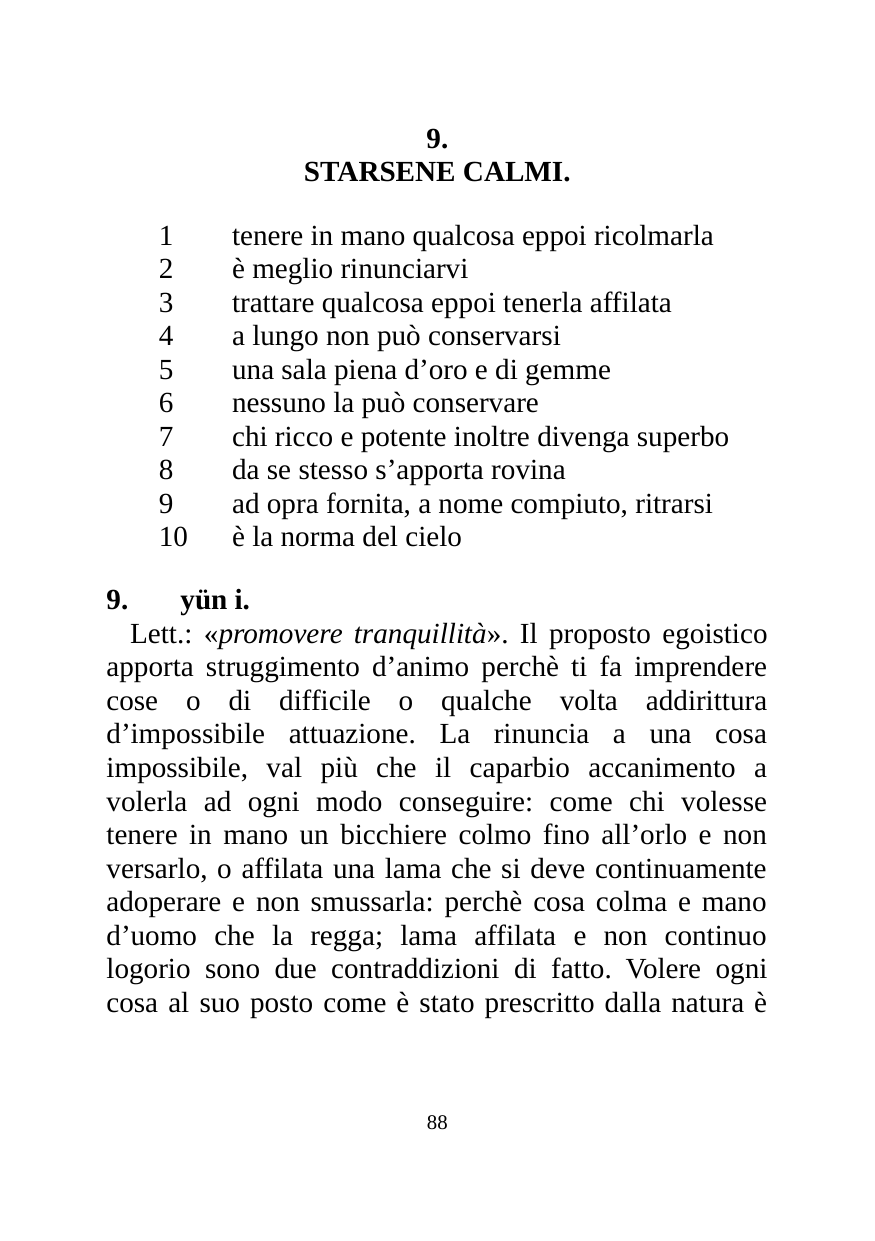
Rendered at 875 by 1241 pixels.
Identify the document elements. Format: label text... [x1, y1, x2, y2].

list ad opra fornita, a nome compiuto, ritrarsi [158, 486, 768, 519]
text 9. yün i. [106, 582, 768, 616]
text Lett.: «promovere tranquillità». Il proposto egoistico apporta struggimento d’animo perchè ti fa imprendere cose o di difficile o qualche volta addirittura d’impossibile attuazione. La rinuncia a una cosa impossibile, val più che il caparbio accanimento a volerla ad ogni modo conseguire: come chi volesse tenere in mano un bicchiere colmo fino all’orlo e non versarlo, o affilata una lama che si deve continuamente adoperare e non smussarla: perchè cosa colma e mano d’uomo che la regga; lama affilata e non continuo logorio sono due contraddizioni di fatto. Volere ogni cosa al suo posto come è stato prescritto dalla natura è [106, 616, 768, 1018]
list una sala piena d’oro e di gemme [158, 352, 768, 385]
list chi ricco e potente inoltre divenga superbo [158, 419, 768, 452]
list trattare qualcosa eppoi tenerla affilata [158, 285, 768, 318]
subtitle 9. Starsene calmi. [106, 121, 768, 188]
list a lungo non può conservarsi [158, 318, 768, 352]
list nessuno la può conservare [158, 385, 768, 419]
list tenere in mano qualcosa eppoi ricolmarla [158, 218, 768, 251]
list è la norma del cielo [158, 519, 768, 553]
list è meglio rinunciarvi [158, 251, 768, 285]
list da se stesso s’apporta rovina [158, 452, 768, 486]
